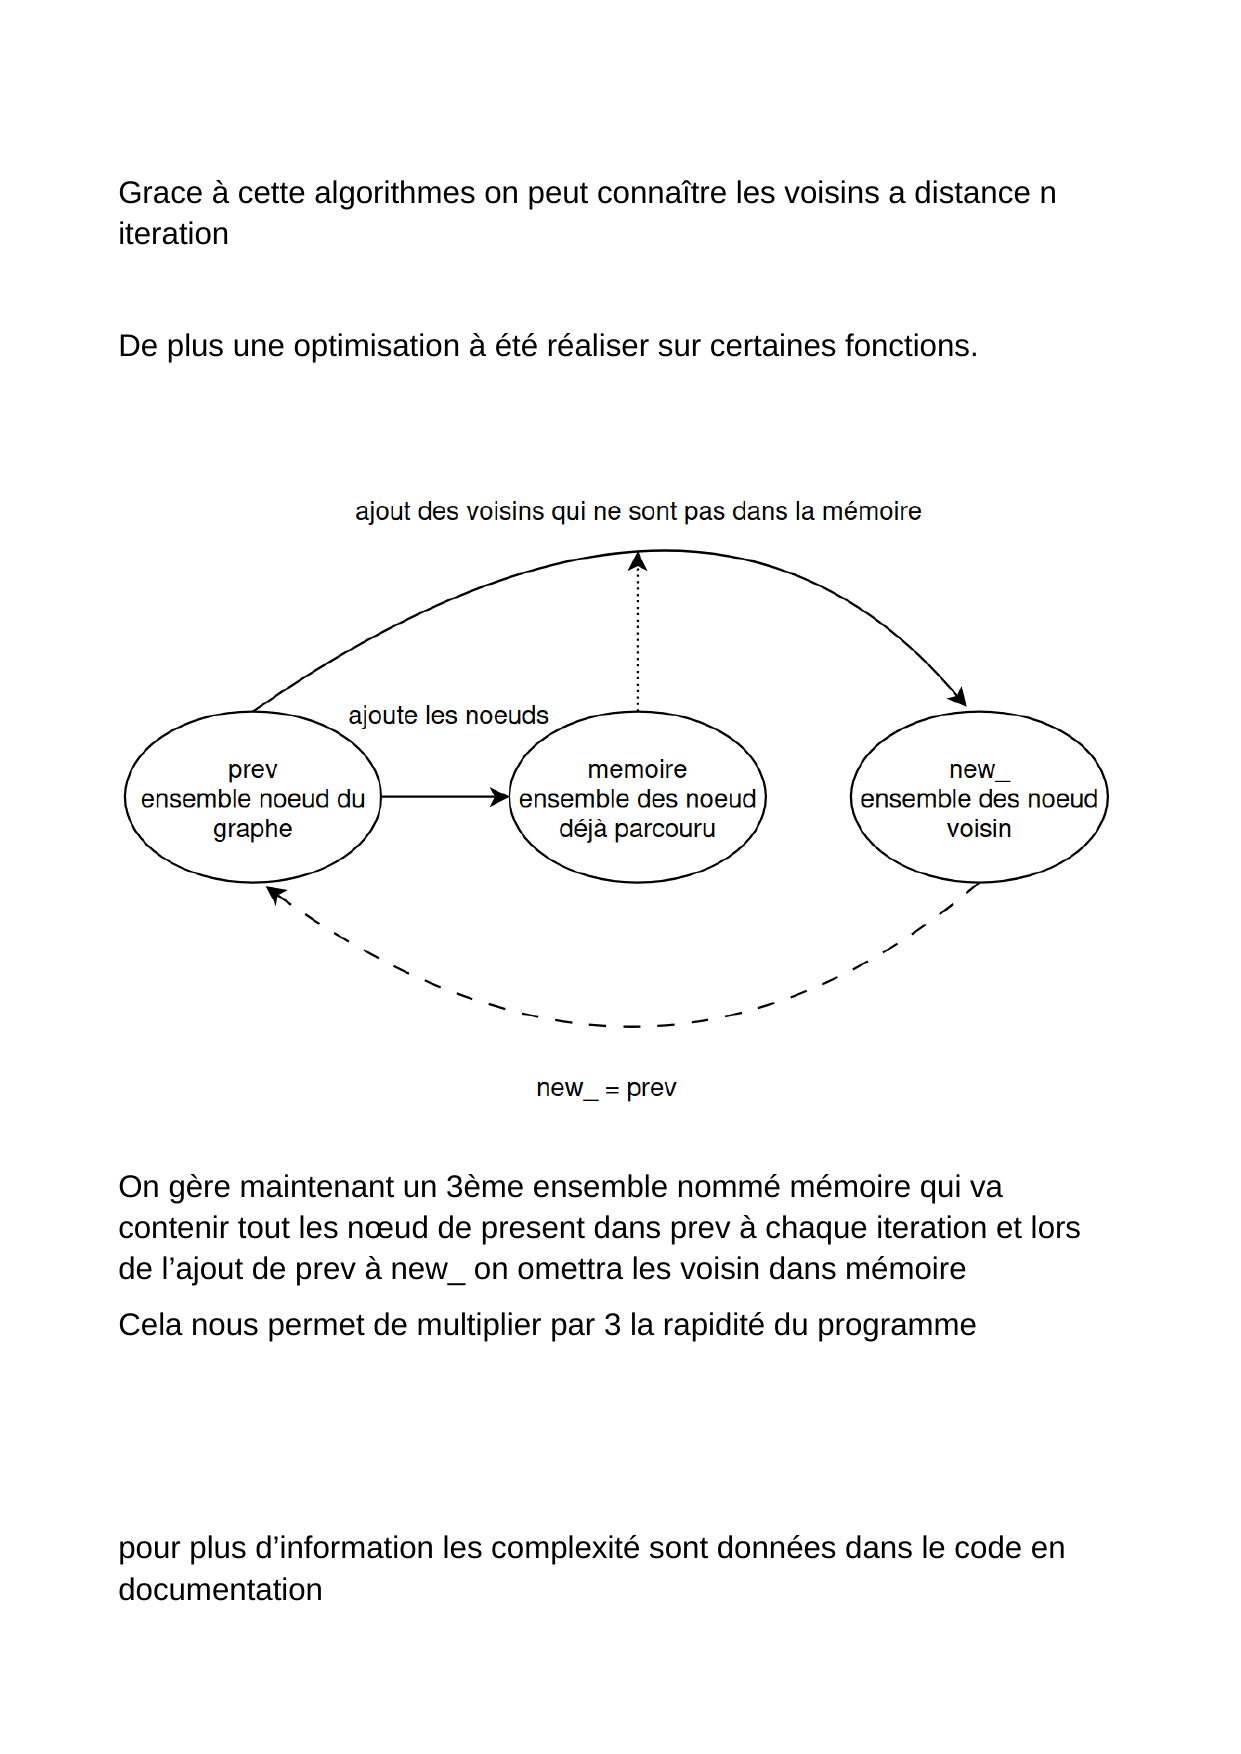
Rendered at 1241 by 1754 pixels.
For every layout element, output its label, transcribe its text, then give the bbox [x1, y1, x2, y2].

text On gère maintenant un 3ème ensemble nommé mémoire qui va contenir tout les nœud de present dans prev à chaque iteration et lors de l’ajout de prev à new_ on omettra les voisin dans mémoire [118, 1168, 1122, 1286]
text De plus une optimisation à été réaliser sur certaines fonctions. [118, 327, 1122, 363]
text pour plus d’information les complexité sont données dans le code en documentation [118, 1529, 1122, 1607]
text Cela nous permet de multiplier par 3 la rapidité du programme [118, 1306, 1122, 1342]
picture [118, 494, 1123, 1107]
text Grace à cette algorithmes on peut connaître les voisins a distance n iteration [118, 174, 1122, 251]
